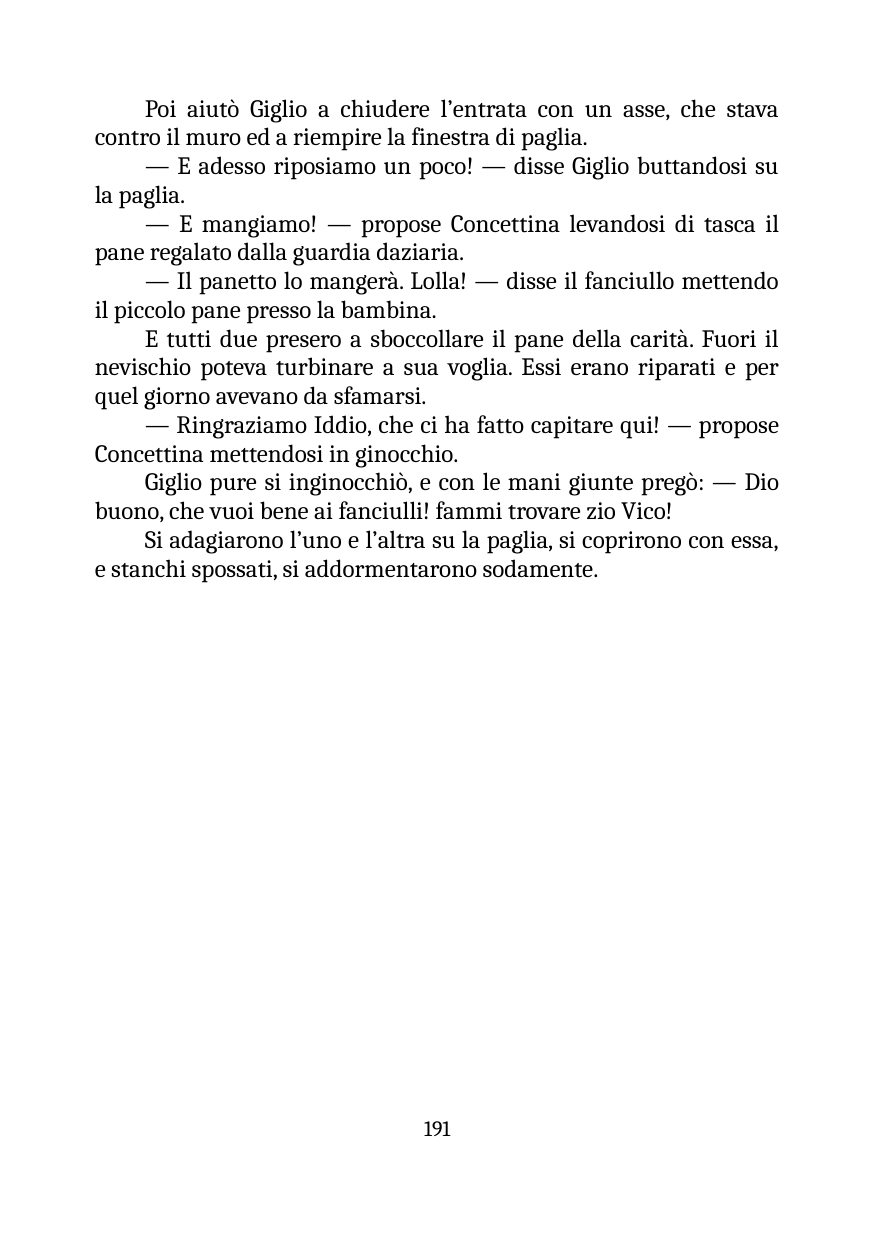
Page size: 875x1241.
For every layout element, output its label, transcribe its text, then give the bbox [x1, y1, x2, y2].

text E tutti due presero a sboccollare il pane della carità. Fuori il nevischio poteva turbinare a sua voglia. Essi erano riparati e per quel giorno avevano da sfamarsi. [94, 324, 779, 411]
text — Il panetto lo mangerà. Lolla! — disse il fanciullo mettendo il piccolo pane presso la bambina. [94, 267, 779, 324]
text — E mangiamo! — propose Concettina levandosi di tasca il pane regalato dalla guardia daziaria. [94, 209, 779, 267]
text Si adagiarono l’uno e l’altra su la paglia, si coprirono con essa, e stanchi spossati, si addormentarono sodamente. [94, 526, 779, 583]
text Poi aiutò Giglio a chiudere l’entrata con un asse, che stava contro il muro ed a riempire la finestra di paglia. [94, 94, 779, 152]
text Giglio pure si inginocchiò, e con le mani giunte pregò: — Dio buono, che vuoi bene ai fanciulli! fammi trovare zio Vico! [94, 468, 779, 526]
text — Ringraziamo Iddio, che ci ha fatto capitare qui! — propose Concettina mettendosi in ginocchio. [94, 411, 779, 468]
text — E adesso riposiamo un poco! — disse Giglio buttandosi su la paglia. [94, 152, 779, 209]
